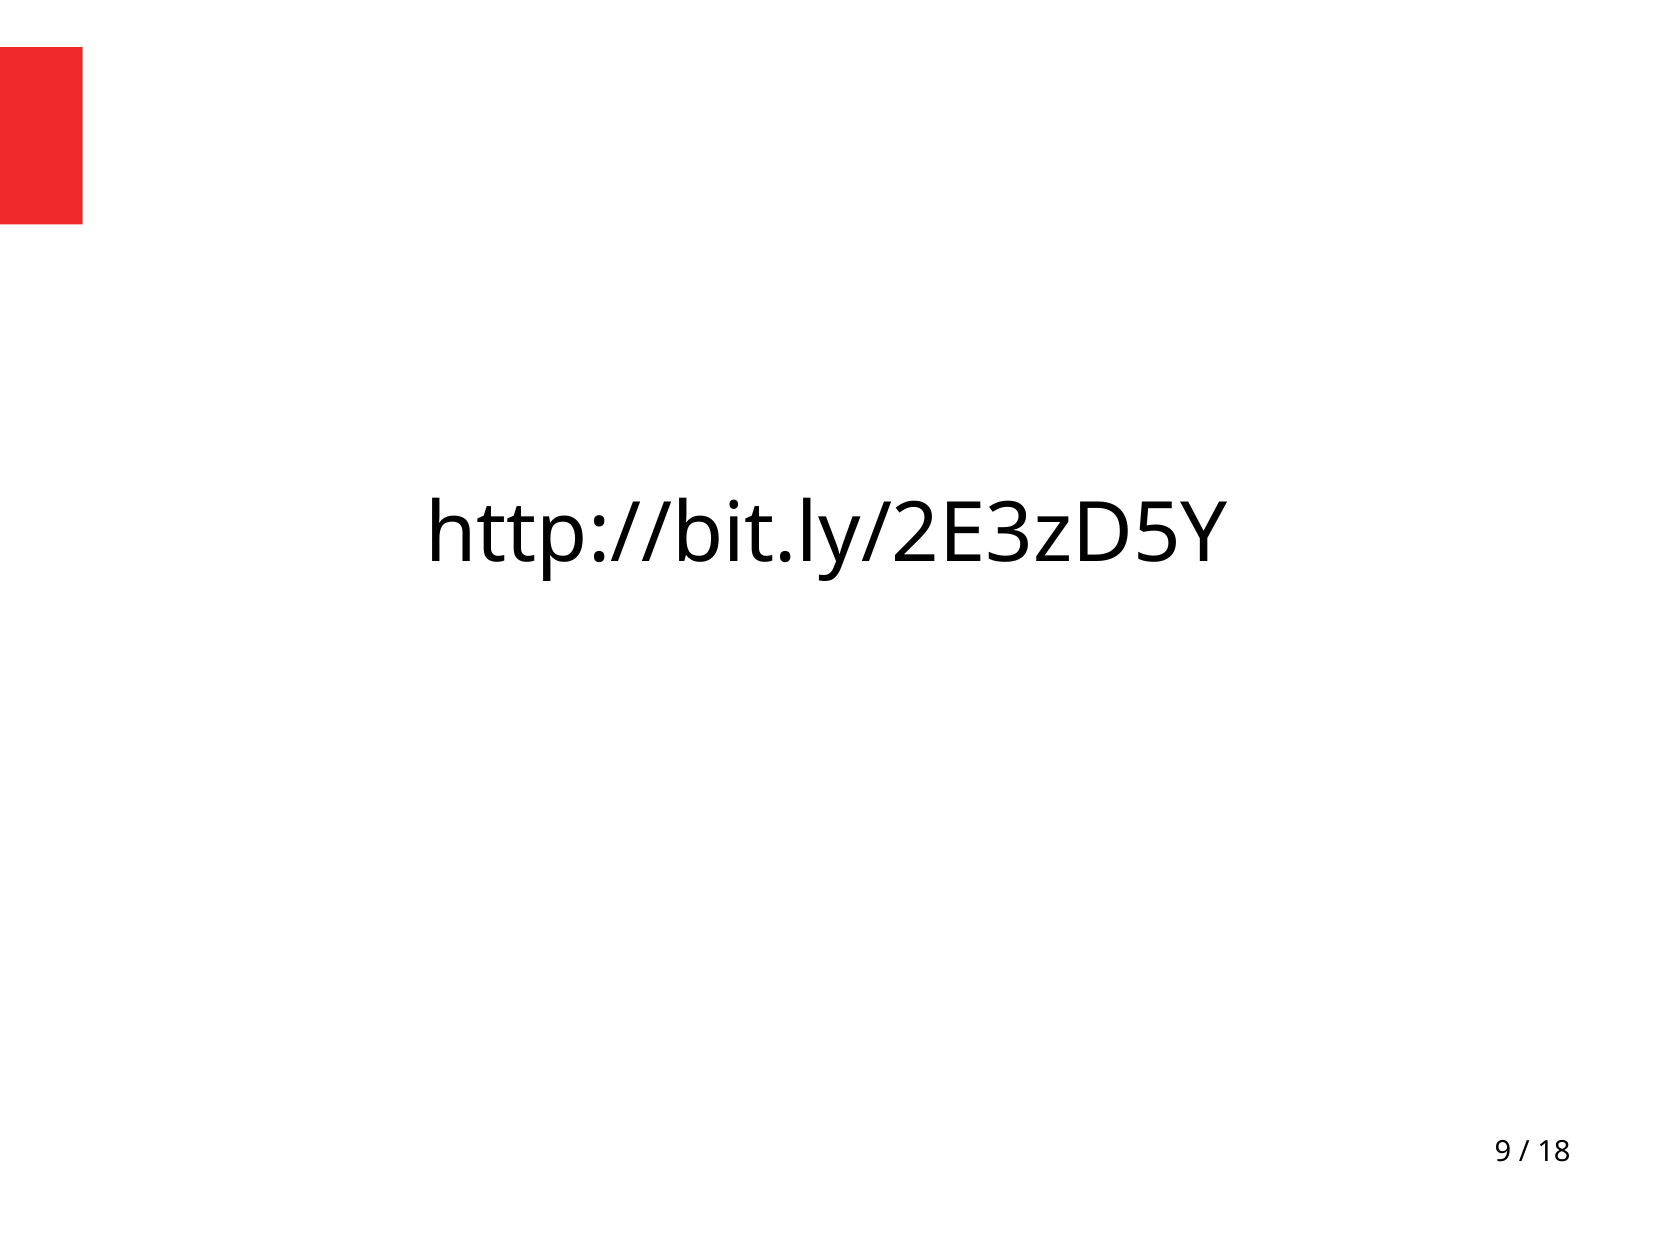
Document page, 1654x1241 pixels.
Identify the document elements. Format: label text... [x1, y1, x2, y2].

list http://bit.ly/2E3zD5Y [118, 375, 1536, 1095]
